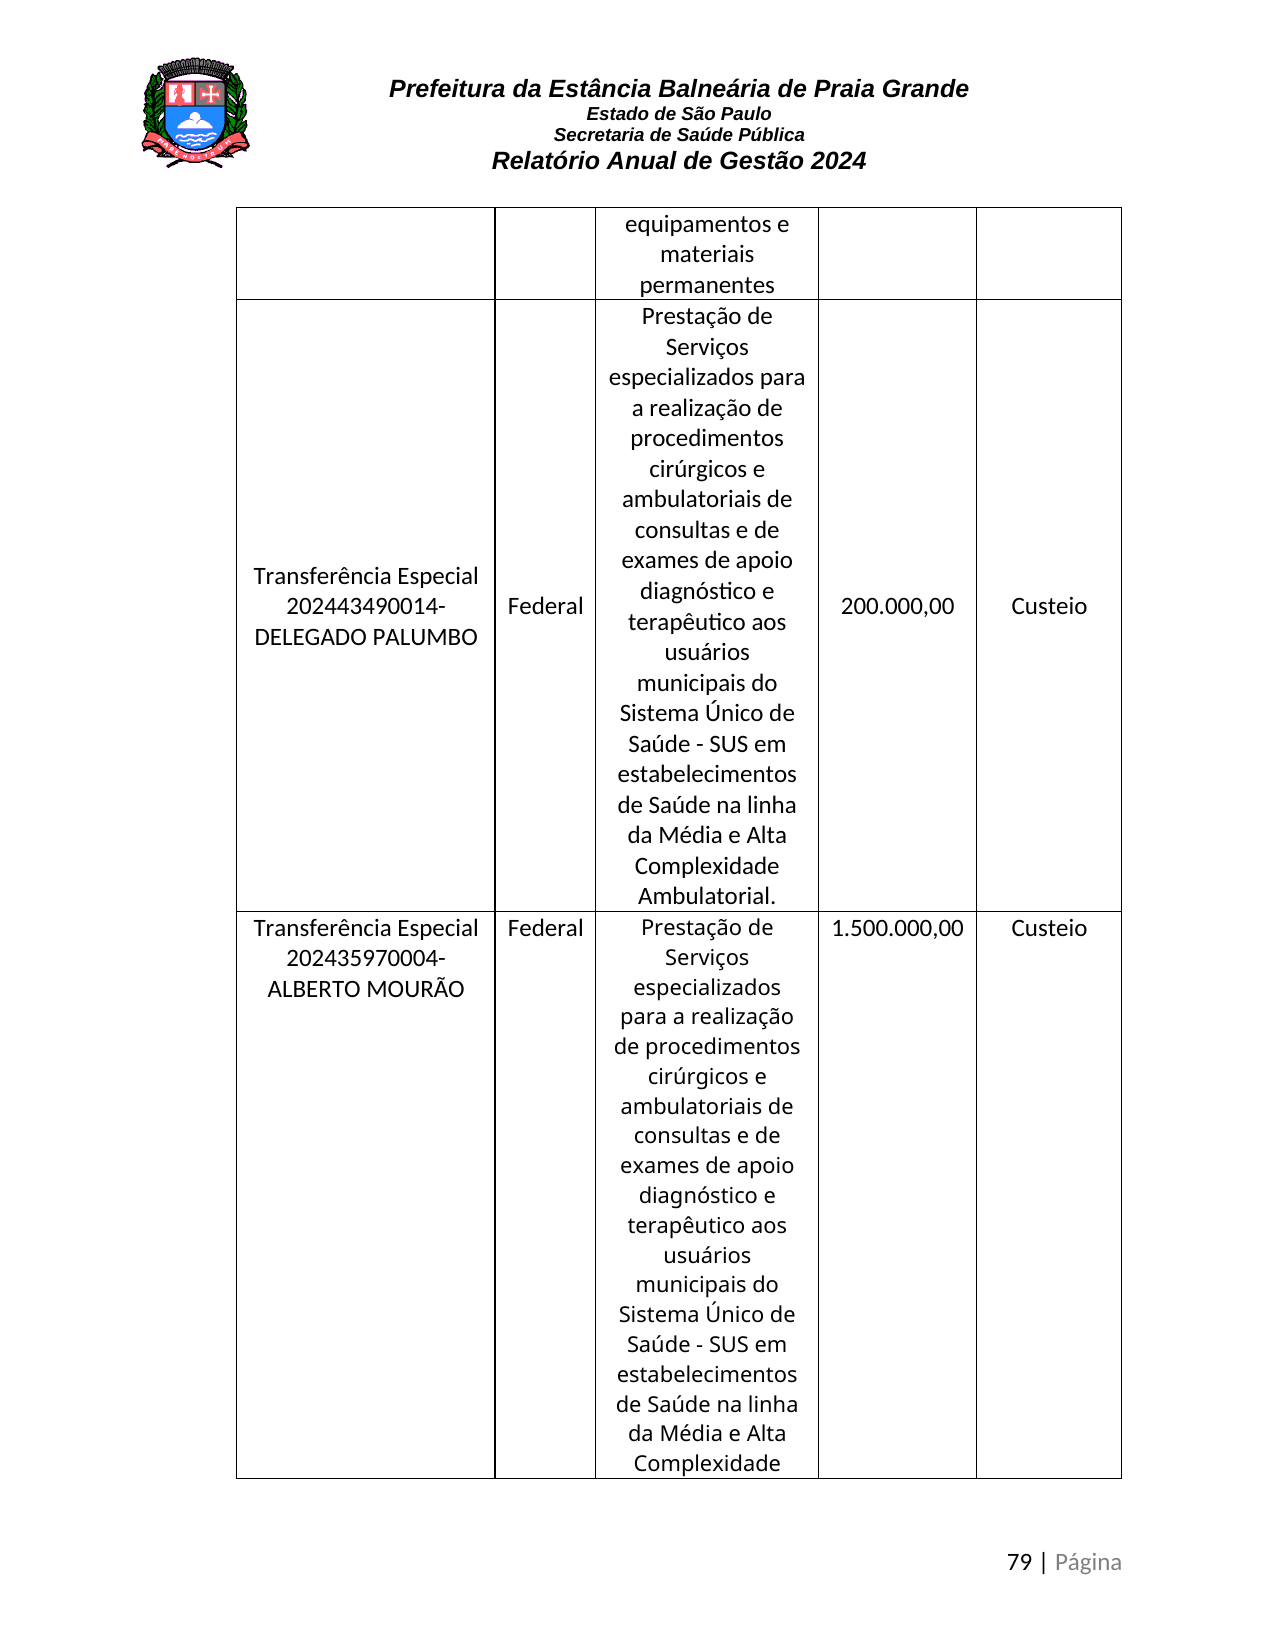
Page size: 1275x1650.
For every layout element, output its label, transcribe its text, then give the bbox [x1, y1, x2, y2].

table_cell Custeio [977, 300, 1121, 911]
table_cell [237, 208, 494, 299]
table_cell Prestação de Serviços especializados para a realização de procedimentos cirúrgicos e ambulatoriais de consultas e de exames de apoio diagnóstico e terapêutico aos usuários municipais do Sistema Único de Saúde - SUS em estabelecimentos de Saúde na linha da Média e Alta Complexidade Ambulatorial. [596, 300, 818, 911]
table_cell Transferência Especial 202435970004-ALBERTO MOURÃO [237, 912, 494, 1478]
table_cell [819, 208, 976, 299]
table_cell Federal [496, 912, 595, 1478]
table_cell equipamentos e materiais permanentes [596, 208, 818, 299]
table_cell 200.000,00 [819, 300, 976, 911]
table_cell Federal [496, 300, 595, 911]
table_cell Prestação de Serviços especializados para a realização de procedimentos cirúrgicos e ambulatoriais de consultas e de exames de apoio diagnóstico e terapêutico aos usuários municipais do Sistema Único de Saúde - SUS em estabelecimentos de Saúde na linha da Média e Alta Complexidade [596, 912, 818, 1478]
picture [132, 55, 259, 172]
table_cell 1.500.000,00 [819, 912, 976, 1478]
table_cell Custeio [977, 912, 1121, 1478]
table_cell [496, 208, 595, 299]
table_cell Transferência Especial 202443490014-DELEGADO PALUMBO [237, 300, 494, 911]
table_cell [977, 208, 1121, 299]
